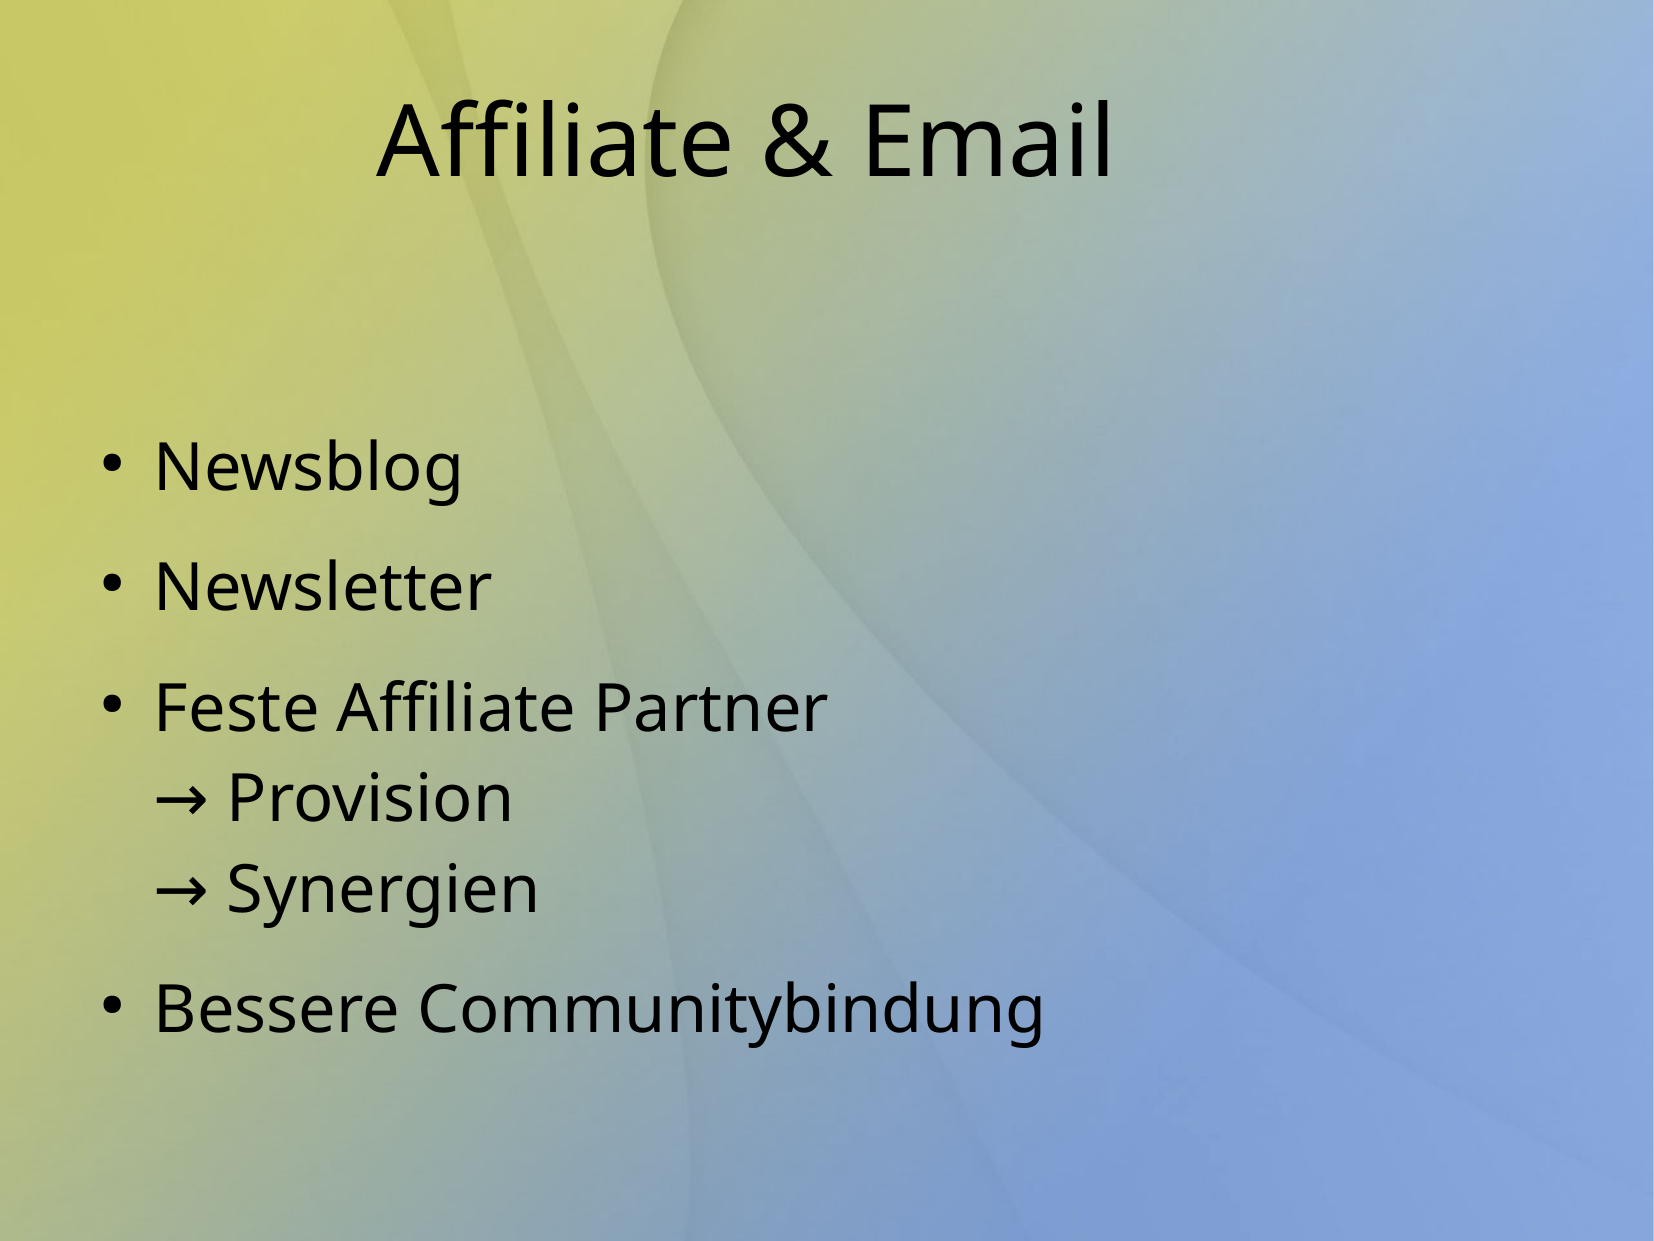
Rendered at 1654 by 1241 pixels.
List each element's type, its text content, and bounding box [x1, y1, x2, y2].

picture [0, 0, 1654, 1241]
title Affiliate & Email [82, 47, 1412, 229]
list Newsblog Newsletter Feste Affiliate Partner → Provision → Synergien Bessere Communitybindung [82, 299, 1571, 1019]
